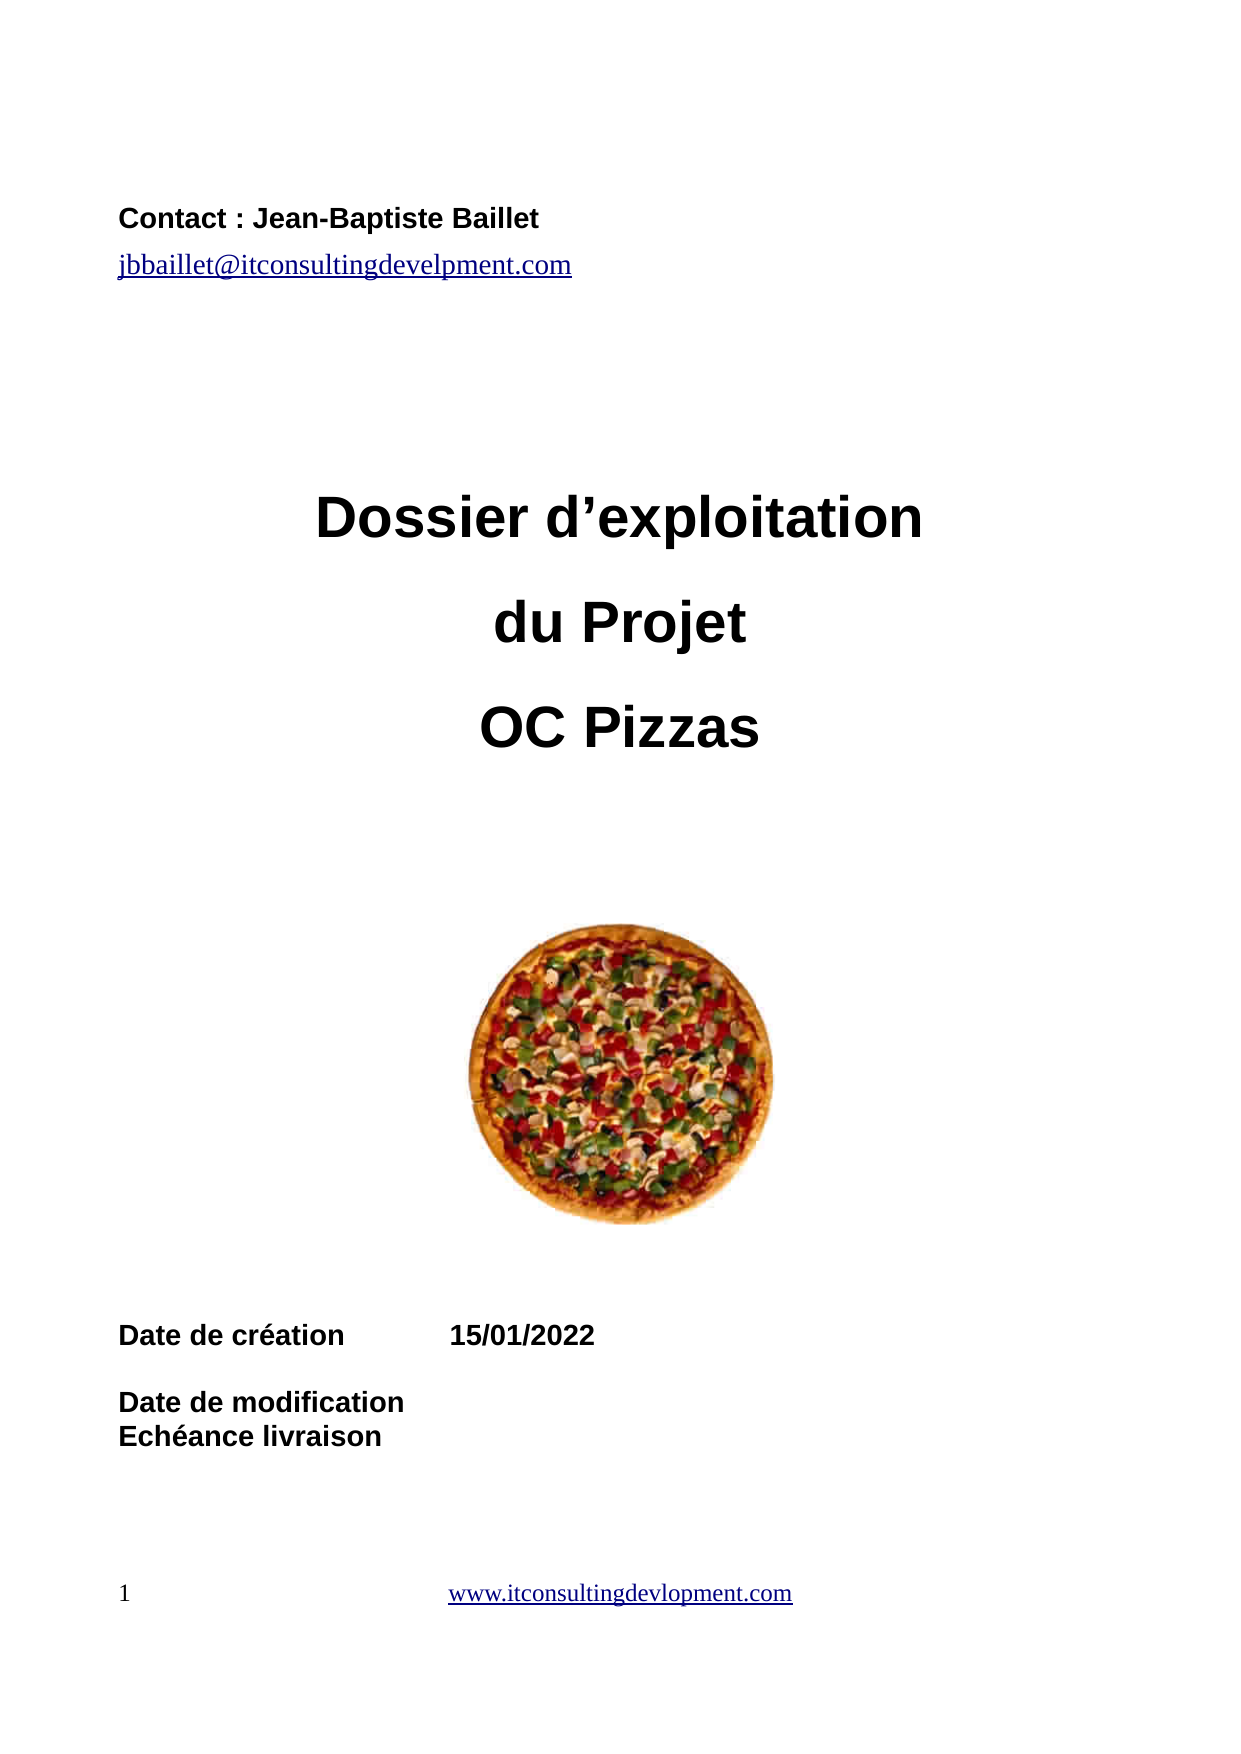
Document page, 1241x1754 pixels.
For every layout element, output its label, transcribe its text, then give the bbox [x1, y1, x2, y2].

table_cell [449, 1385, 667, 1419]
table_cell Date de modification [118, 1385, 449, 1419]
table_header 15/01/2022 [449, 1318, 667, 1385]
title du Projet [118, 588, 1122, 655]
picture [463, 915, 777, 1233]
title Dossier d’exploitation [118, 483, 1122, 550]
title OC Pizzas [118, 692, 1122, 759]
text jbbaillet@itconsultingdevelpment.com [118, 247, 1122, 281]
table_cell [449, 1419, 667, 1486]
table_cell Echéance livraison [118, 1419, 449, 1486]
title Contact : Jean-Baptiste Baillet [118, 201, 1122, 235]
table_header Date de création [118, 1318, 449, 1385]
